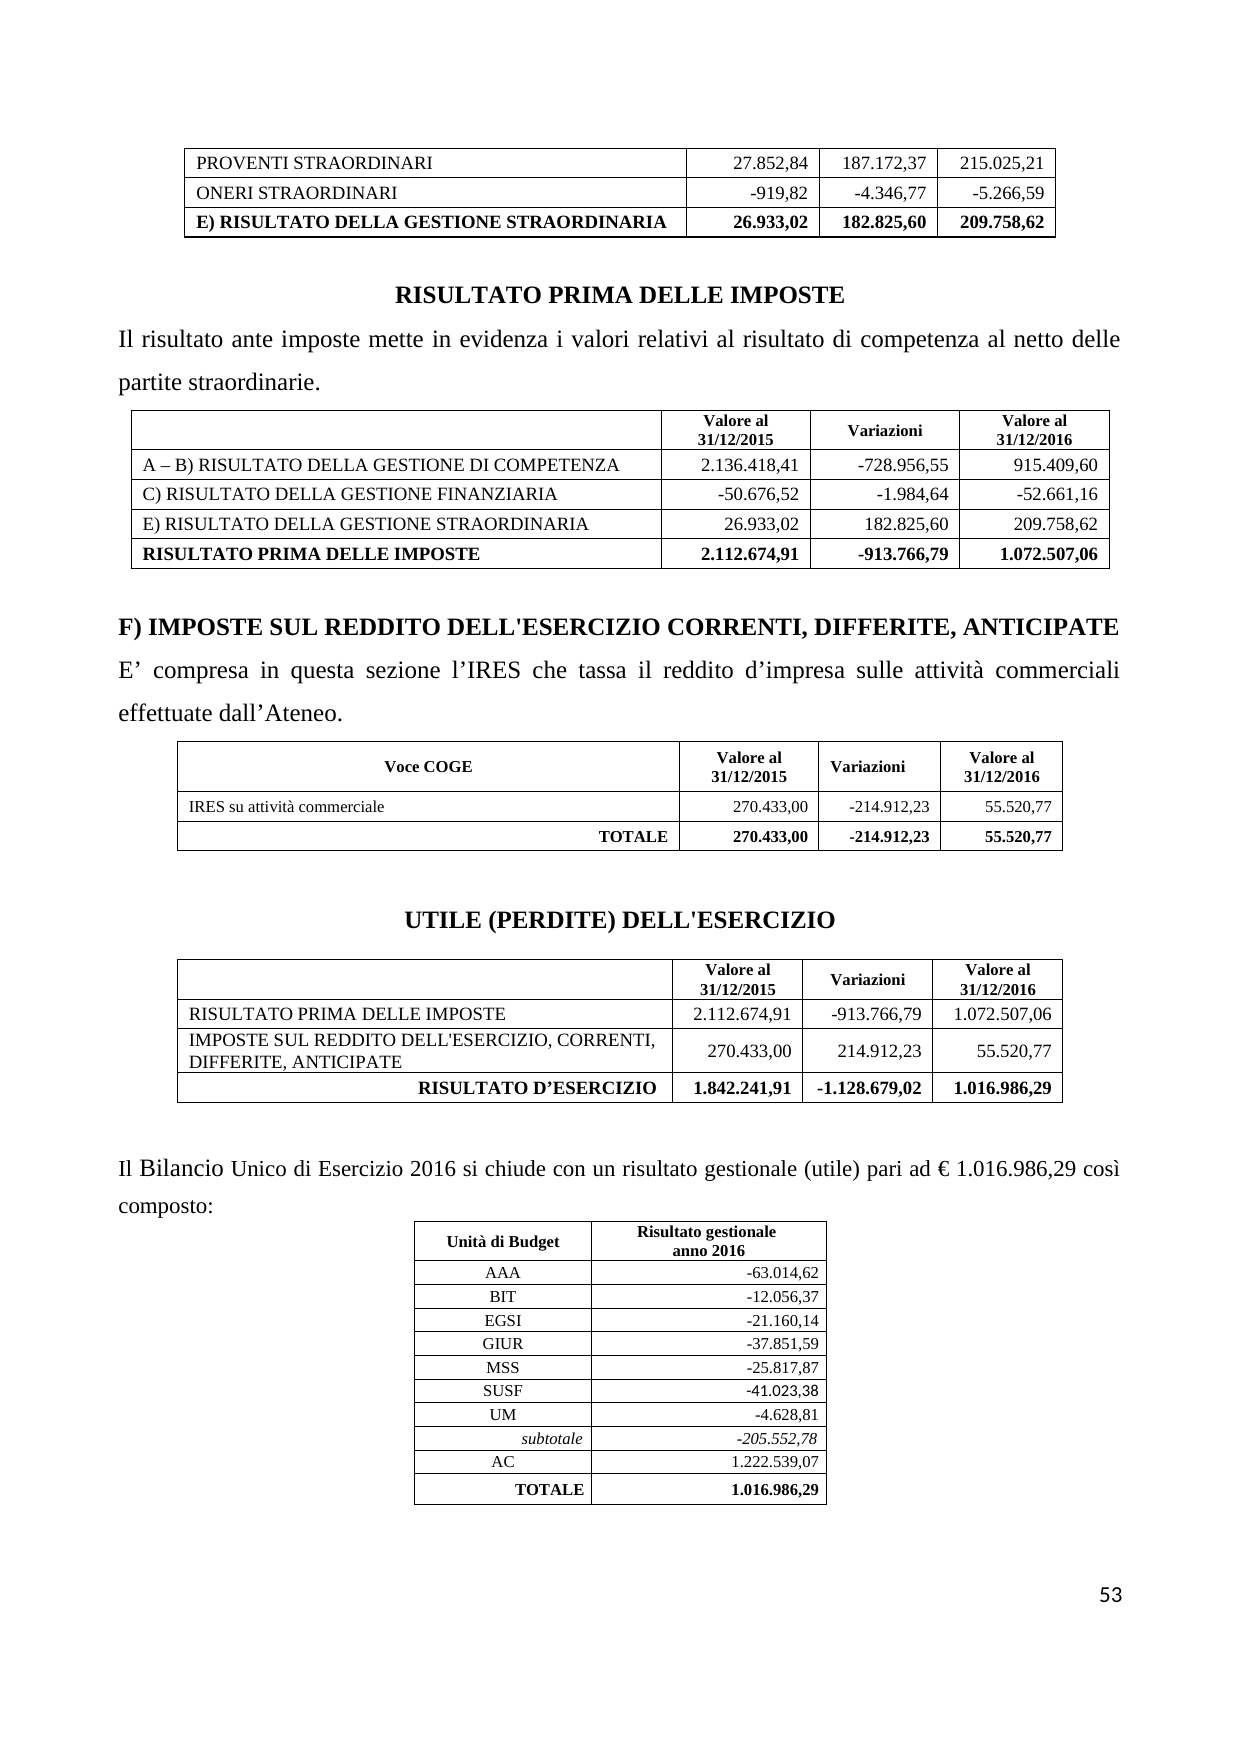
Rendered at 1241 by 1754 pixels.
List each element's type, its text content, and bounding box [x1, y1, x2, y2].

table_cell 2.136.418,41 [662, 450, 810, 479]
table_cell 27.852,84 [687, 149, 819, 177]
table_cell C) RISULTATO DELLA GESTIONE FINANZIARIA [132, 480, 661, 508]
table_cell 1.222.539,07 [592, 1451, 826, 1473]
table_header Risultato gestionale anno 2016 [592, 1222, 826, 1260]
table_header Variazioni [803, 960, 932, 998]
table_cell -1.128.679,02 [803, 1073, 932, 1102]
table_cell 55.520,77 [941, 792, 1062, 821]
table_cell -4.346,77 [820, 178, 937, 207]
table_cell 915.409,60 [960, 450, 1109, 479]
table_cell -913.766,79 [803, 1000, 932, 1028]
text RISULTATO PRIMA DELLE IMPOSTE [118, 281, 1122, 309]
table_cell -205.552,78 [592, 1427, 826, 1449]
table_cell PROVENTI STRAORDINARI [185, 149, 686, 177]
table_cell 209.758,62 [938, 208, 1055, 236]
table_cell A – B) RISULTATO DELLA GESTIONE DI COMPETENZA [132, 450, 661, 479]
table_cell AAA [415, 1261, 591, 1284]
table_header Variazioni [819, 742, 940, 791]
table_cell -21.160,14 [592, 1309, 826, 1331]
table_cell 1.072.507,06 [933, 1000, 1062, 1028]
table_cell 1.072.507,06 [960, 539, 1109, 568]
table_cell 270.433,00 [673, 1029, 802, 1072]
table_cell 55.520,77 [941, 822, 1062, 850]
table_cell 182.825,60 [811, 510, 959, 538]
table_cell 270.433,00 [680, 792, 818, 821]
table_cell SUSF [415, 1380, 591, 1402]
table_cell 215.025,21 [938, 149, 1055, 177]
table_cell 55.520,77 [933, 1029, 1062, 1072]
table_cell RISULTATO PRIMA DELLE IMPOSTE [178, 1000, 672, 1028]
table_cell 1.016.986,29 [592, 1474, 826, 1504]
table_cell ONERI STRAORDINARI [185, 178, 686, 207]
table_header Variazioni [811, 411, 959, 449]
table_cell -25.817,87 [592, 1356, 826, 1378]
table_cell -919,82 [687, 178, 819, 207]
table_cell 2.112.674,91 [673, 1000, 802, 1028]
table_cell EGSI [415, 1309, 591, 1331]
table_cell -5.266,59 [938, 178, 1055, 207]
text Il Bilancio Unico di Esercizio 2016 si chiude con un risultato gestionale (utile) pari ad € 1.016.986,29 così composto: [118, 1146, 1122, 1221]
table_cell RISULTATO D’ESERCIZIO [178, 1073, 672, 1102]
table_cell BIT [415, 1285, 591, 1308]
table_cell 187.172,37 [820, 149, 937, 177]
table_header Valore al 31/12/2015 [673, 960, 802, 998]
table_cell -214.912,23 [819, 822, 940, 850]
table_cell -913.766,79 [811, 539, 959, 568]
text Il risultato ante imposte mette in evidenza i valori relativi al risultato di competenza al netto delle partite straordinarie. [118, 324, 1122, 396]
table_cell 1.842.241,91 [673, 1073, 802, 1102]
table_cell -214.912,23 [819, 792, 940, 821]
table_header Valore al 31/12/2016 [933, 960, 1062, 998]
table_header Unità di Budget [415, 1222, 591, 1260]
table_cell TOTALE [415, 1474, 591, 1504]
table_cell -728.956,55 [811, 450, 959, 479]
table_header [132, 411, 661, 449]
table_cell RISULTATO PRIMA DELLE IMPOSTE [132, 539, 661, 568]
table_header [178, 960, 672, 998]
text UTILE (PERDITE) DELL'ESERCIZIO [118, 905, 1122, 934]
table_cell 26.933,02 [687, 208, 819, 236]
table_cell UM [415, 1403, 591, 1426]
table_header Valore al 31/12/2015 [680, 742, 818, 791]
table_cell GIUR [415, 1332, 591, 1355]
table_cell 209.758,62 [960, 510, 1109, 538]
table_cell 26.933,02 [662, 510, 810, 538]
table_cell -41.023,38 [592, 1380, 826, 1402]
table_cell TOTALE [178, 822, 679, 850]
table_cell -1.984,64 [811, 480, 959, 508]
table_cell 214.912,23 [803, 1029, 932, 1072]
text E’ compresa in questa sezione l’IRES che tassa il reddito d’impresa sulle attività commerciali effettuate dall’Ateneo. [118, 655, 1122, 727]
table_cell -63.014,62 [592, 1261, 826, 1284]
table_cell E) RISULTATO DELLA GESTIONE STRAORDINARIA [185, 208, 686, 236]
table_cell -52.661,16 [960, 480, 1109, 508]
table_cell MSS [415, 1356, 591, 1378]
table_header Voce COGE [178, 742, 679, 791]
table_cell -37.851,59 [592, 1332, 826, 1355]
table_header Valore al 31/12/2015 [662, 411, 810, 449]
table_header Valore al 31/12/2016 [960, 411, 1109, 449]
table_cell AC [415, 1451, 591, 1473]
table_cell -4.628,81 [592, 1403, 826, 1426]
table_cell E) RISULTATO DELLA GESTIONE STRAORDINARIA [132, 510, 661, 538]
table_cell 182.825,60 [820, 208, 937, 236]
table_cell 1.016.986,29 [933, 1073, 1062, 1102]
table_cell subtotale [415, 1427, 591, 1449]
text F) IMPOSTE SUL REDDITO DELL'ESERCIZIO CORRENTI, DIFFERITE, ANTICIPATE [118, 612, 1122, 641]
table_cell 270.433,00 [680, 822, 818, 850]
table_cell -50.676,52 [662, 480, 810, 508]
table_header Valore al 31/12/2016 [941, 742, 1062, 791]
table_cell IMPOSTE SUL REDDITO DELL'ESERCIZIO, CORRENTI, DIFFERITE, ANTICIPATE [178, 1029, 672, 1072]
table_cell -12.056,37 [592, 1285, 826, 1308]
table_cell IRES su attività commerciale [178, 792, 679, 821]
table_cell 2.112.674,91 [662, 539, 810, 568]
